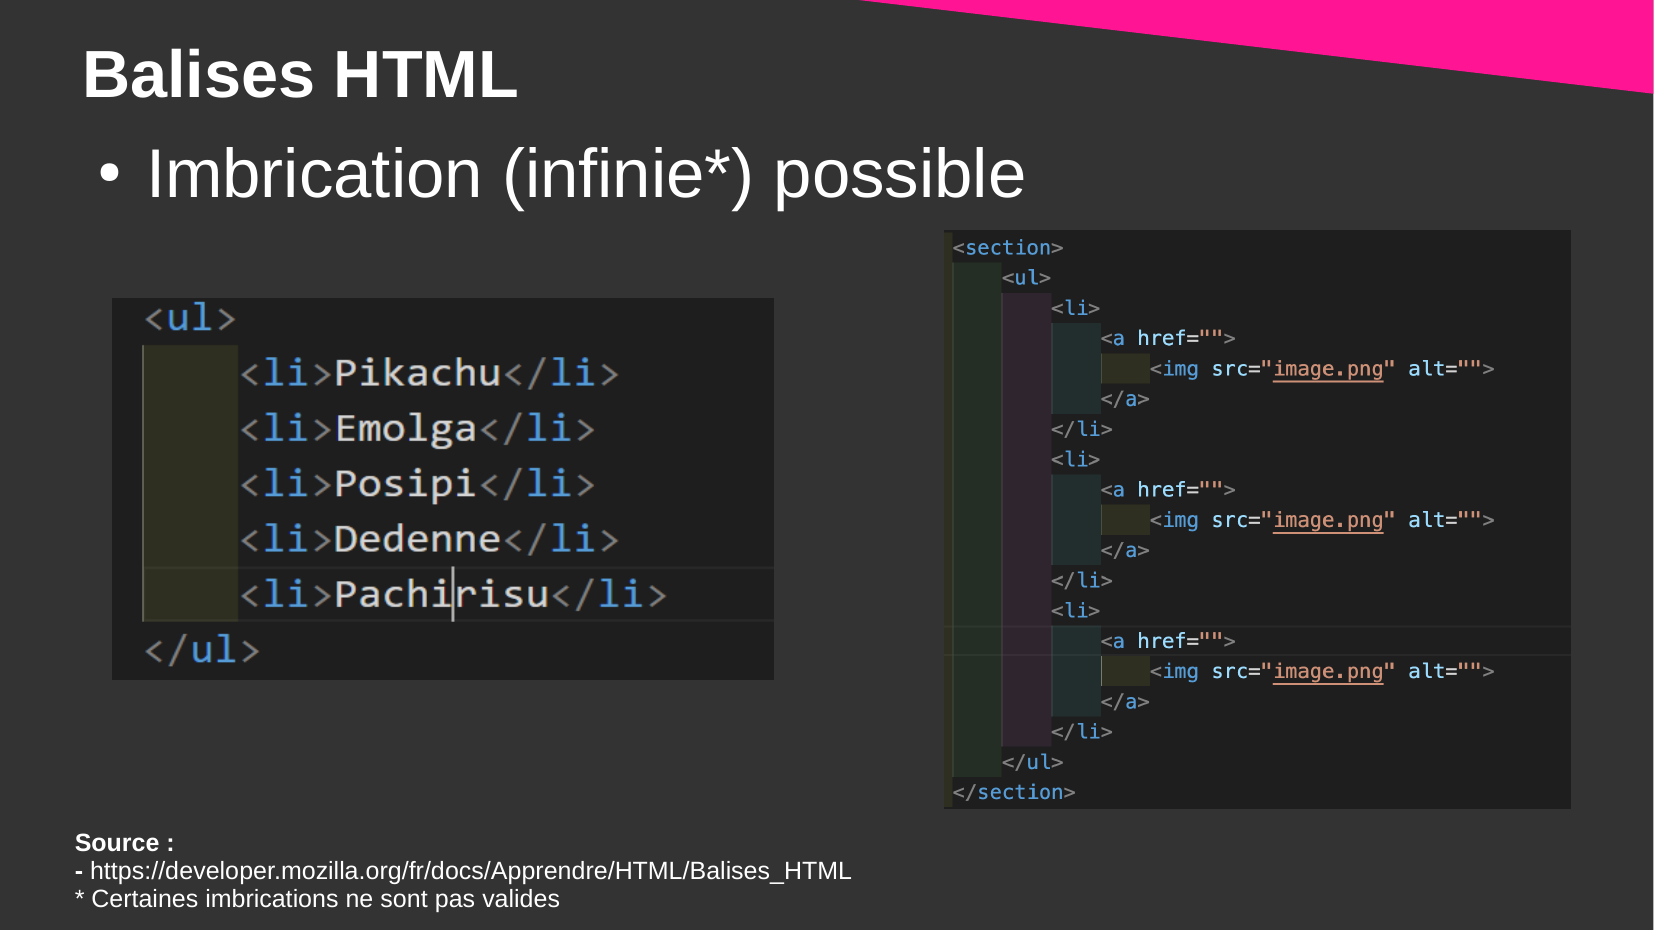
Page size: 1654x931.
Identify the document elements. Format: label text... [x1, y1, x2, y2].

list Imbrication (infinie*) possible [80, 135, 1217, 213]
picture [944, 230, 1571, 810]
text_box Source : - https://developer.mozilla.org/fr/docs/Apprendre/HTML/Balises_HTML * Certaines imbrications ne sont pas valides [59, 821, 1546, 920]
title Balises HTML [82, 37, 1571, 114]
picture [112, 298, 774, 680]
text_box [858, 0, 1654, 94]
